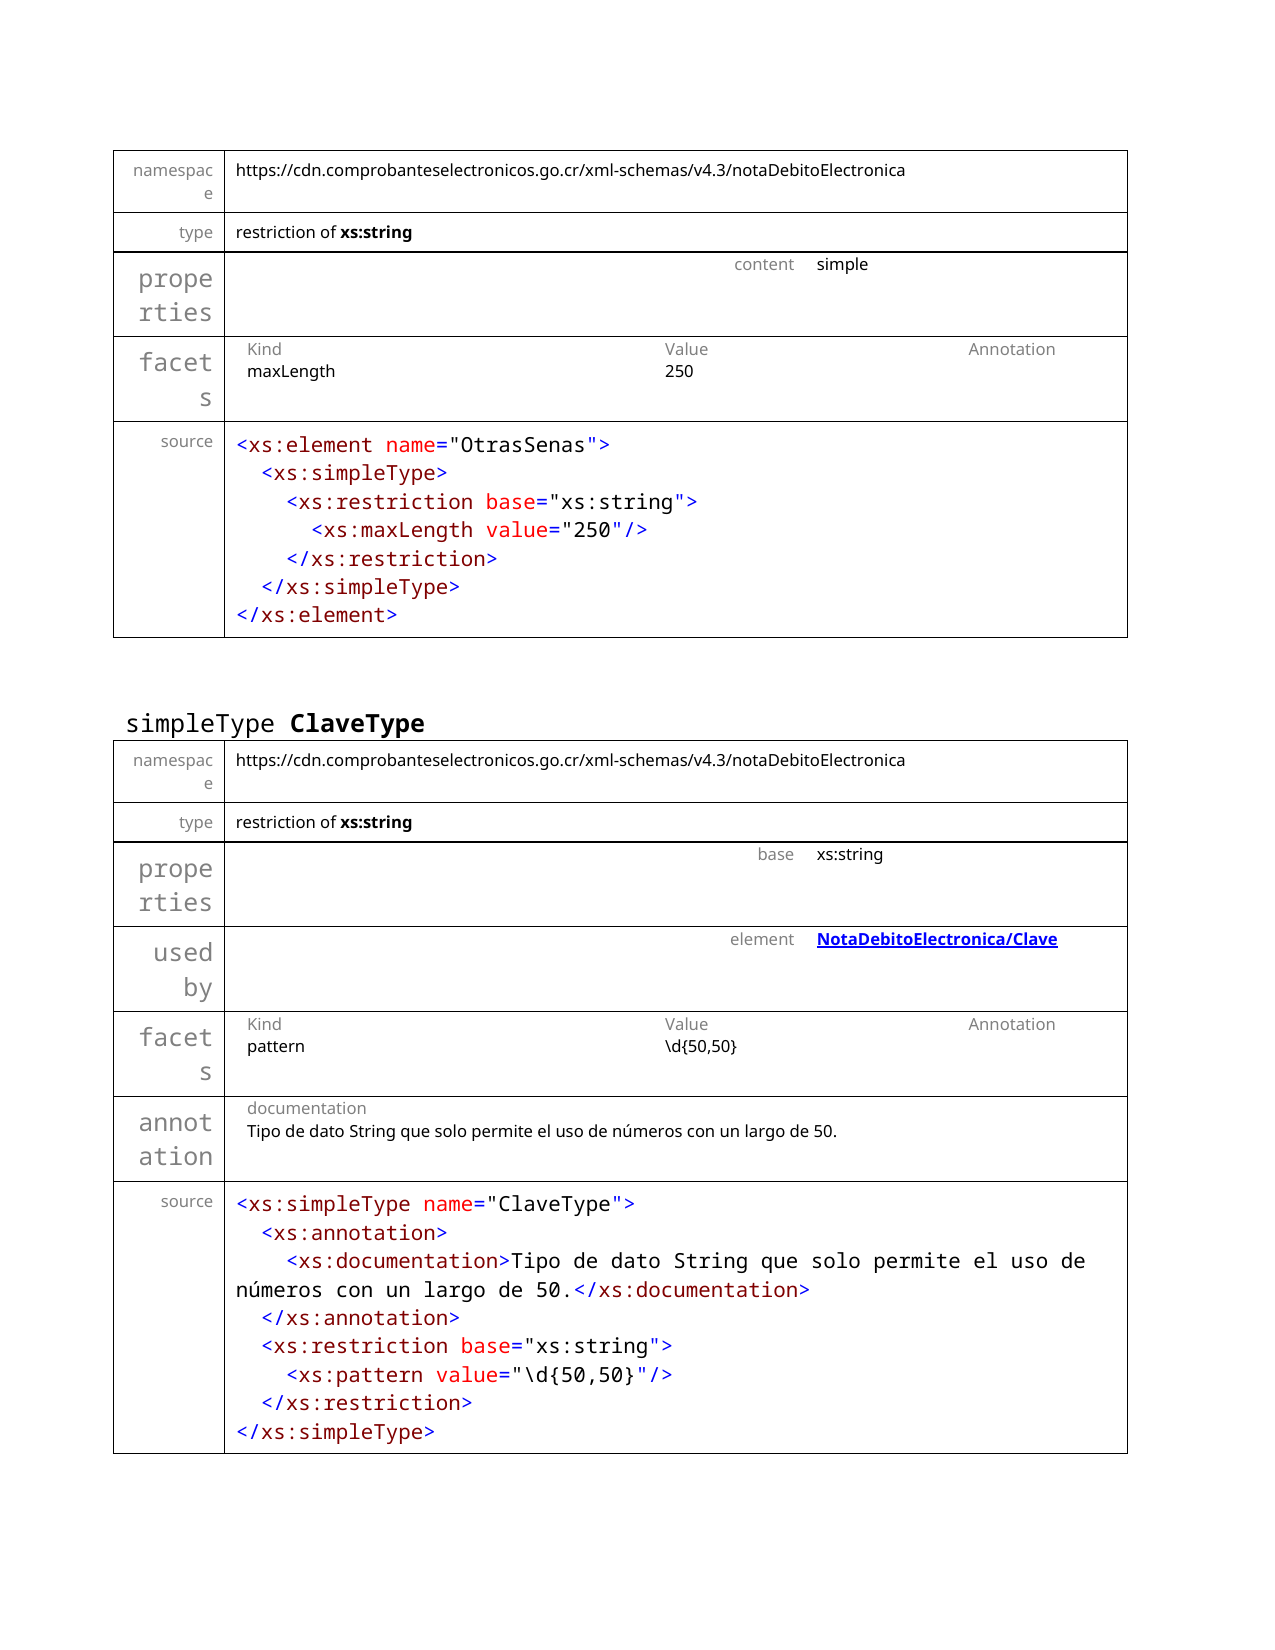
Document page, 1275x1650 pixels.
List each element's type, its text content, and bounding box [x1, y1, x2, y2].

table_cell [225, 337, 1127, 421]
table_cell [225, 843, 1127, 926]
table_header Annotation [957, 1012, 1127, 1035]
table_header Value [654, 1012, 957, 1035]
table_cell [957, 360, 1127, 383]
table_header Kind [236, 1012, 654, 1035]
table_cell maxLength [236, 360, 654, 383]
table_header https://cdn.comprobanteselectronicos.go.cr/xml-schemas/v4.3/notaDebitoElectronica [225, 741, 1127, 802]
table_cell https://cdn.comprobanteselectronicos.go.cr/xml-schemas/v4.3/notaDebitoElectronica [225, 151, 1127, 212]
table_cell <xs:simpleType name="ClaveType"> <xs:annotation> <xs:documentation>Tipo de dato String que solo permite el uso de números con un largo de 50.</xs:documentation> </xs:annotation> <xs:restriction base="xs:string"> <xs:pattern value="\d{50,50}"/> </xs:restriction> </xs:simpleType> [225, 1182, 1127, 1453]
table_cell properties [114, 843, 224, 926]
table_cell source [114, 1182, 224, 1453]
table_cell <xs:element name="OtrasSenas"> <xs:simpleType> <xs:restriction base="xs:string"> <xs:maxLength value="250"/> </xs:restriction> </xs:simpleType> </xs:element> [225, 422, 1127, 637]
table_header NotaDebitoElectronica/Clave [805, 927, 1127, 950]
table_header element [236, 927, 805, 950]
table_header documentation [236, 1097, 1127, 1119]
table_header Kind [236, 337, 654, 360]
table_cell type [114, 803, 224, 841]
text simpleType ClaveType [125, 706, 1150, 740]
table_cell used by [114, 927, 224, 1011]
table_cell [957, 1035, 1127, 1057]
table_header content [236, 253, 805, 275]
table_cell restriction of xs:string [225, 213, 1127, 251]
table_cell type [114, 213, 224, 251]
table_header namespace [114, 741, 224, 802]
table_header simple [805, 253, 1127, 275]
table_cell source [114, 422, 224, 637]
table_cell facets [114, 1012, 224, 1096]
table_header xs:string [805, 843, 1127, 865]
table_cell Tipo de dato String que solo permite el uso de números con un largo de 50. [236, 1120, 1127, 1142]
table_cell namespace [114, 151, 224, 212]
table_cell [225, 1012, 1127, 1096]
table_cell [225, 927, 1127, 1011]
table_header base [236, 843, 805, 865]
table_header Annotation [957, 337, 1127, 360]
table_cell properties [114, 253, 224, 336]
table_cell [225, 253, 1127, 336]
table_cell pattern [236, 1035, 654, 1057]
table_cell \d{50,50} [654, 1035, 957, 1057]
table_cell 250 [654, 360, 957, 383]
table_cell [225, 1097, 1127, 1181]
table_cell restriction of xs:string [225, 803, 1127, 841]
table_cell annotation [114, 1097, 224, 1181]
table_cell facets [114, 337, 224, 421]
table_header Value [654, 337, 957, 360]
